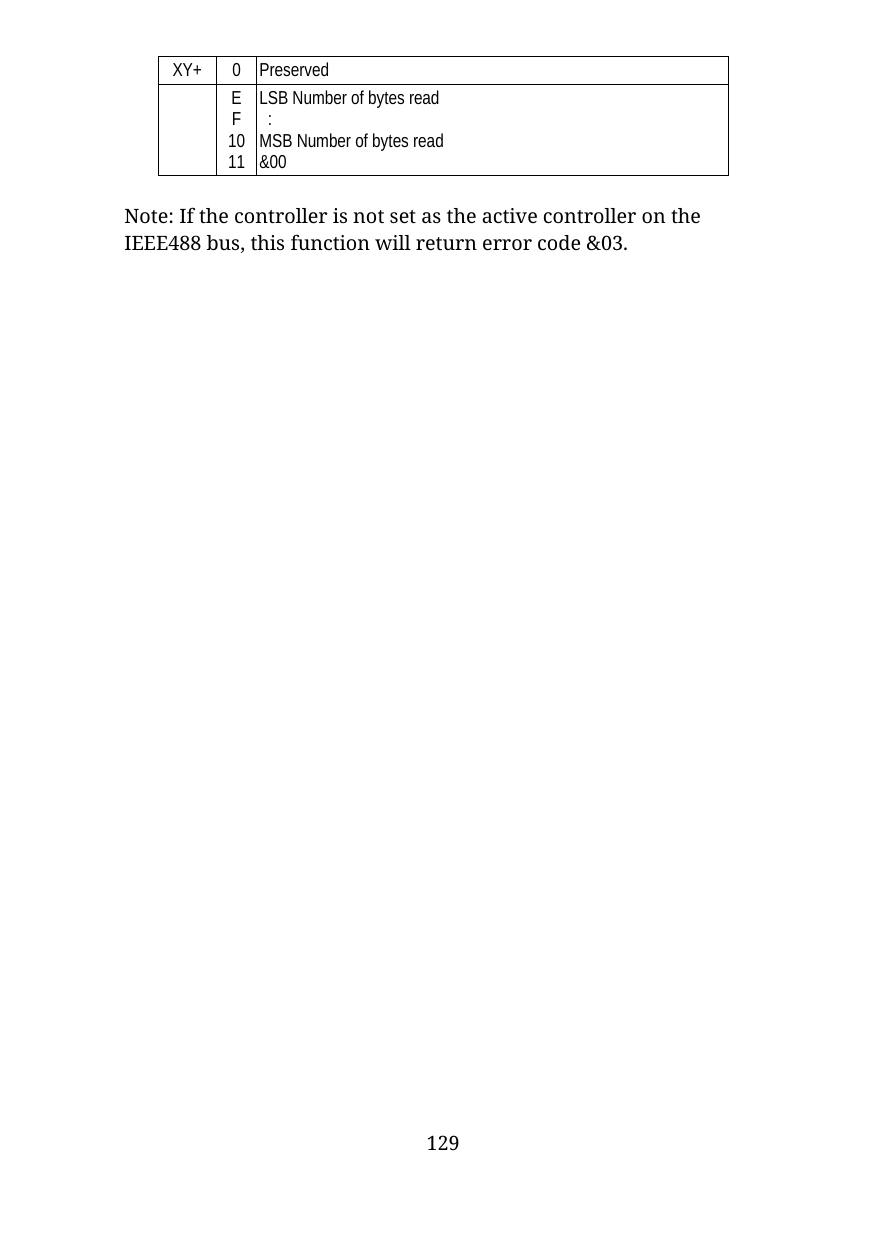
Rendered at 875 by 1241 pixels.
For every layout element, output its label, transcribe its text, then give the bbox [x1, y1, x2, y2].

table_header Preserved [257, 57, 728, 84]
table_header XY+ [159, 57, 216, 84]
text Note: If the controller is not set as the active controller on the IEEE488 bus, this function will return error code &03. [124, 202, 762, 256]
table_cell E F 10 11 [217, 85, 256, 175]
table_cell LSB Number of bytes read : MSB Number of bytes read &00 [257, 85, 728, 175]
table_header [159, 85, 216, 175]
table_header 0 [217, 57, 256, 84]
